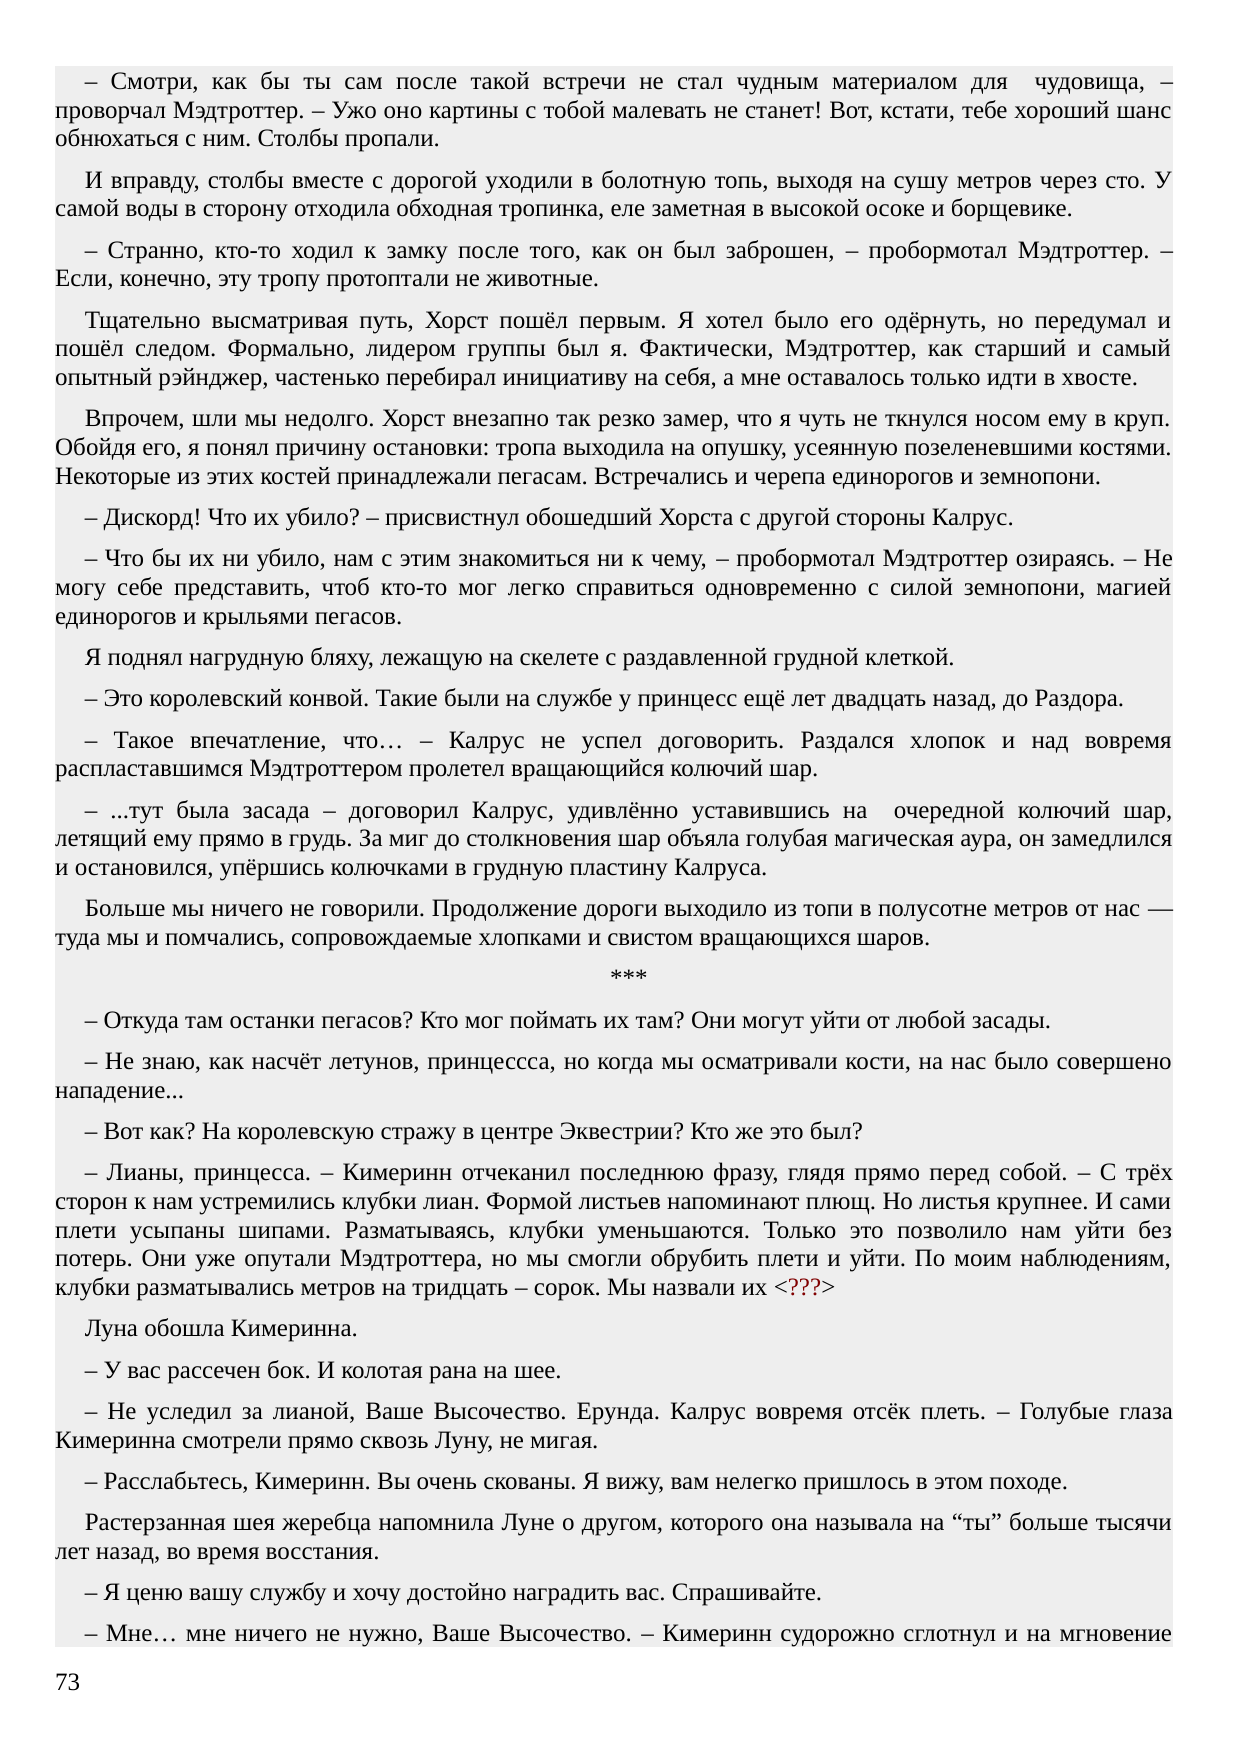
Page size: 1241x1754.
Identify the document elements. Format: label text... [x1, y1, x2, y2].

text Больше мы ничего не говорили. Продолжение дороги выходило из топи в полусотне метров от нас — туда мы и помчались, сопровождаемые хлопками и свистом вращающихся шаров. [55, 893, 1173, 951]
text – Что бы их ни убило, нам с этим знакомиться ни к чему, – пробормотал Мэдтроттер озираясь. – Не могу себе представить, чтоб кто-то мог легко справиться одновременно с силой земнопони, магией единорогов и крыльями пегасов. [55, 543, 1173, 630]
text – Вот как? На королевскую стражу в центре Эквестрии? Кто же это был? [55, 1116, 1173, 1145]
text – Не уследил за лианой, Ваше Высочество. Ерунда. Калрус вовремя отсёк плеть. – Голубые глаза Кимеринна смотрели прямо сквозь Луну, не мигая. [55, 1396, 1173, 1453]
text – ...тут была засада – договорил Калрус, удивлённо уставившись на очередной колючий шар, летящий ему прямо в грудь. За миг до столкновения шар объяла голубая магическая аура, он замедлился и остановился, упёршись колючками в грудную пластину Калруса. [55, 795, 1173, 881]
text – Не знаю, как насчёт летунов, принцессса, но когда мы осматривали кости, на нас было совершено нападение... [55, 1046, 1173, 1103]
text – У вас рассечен бок. И колотая рана на шее. [55, 1355, 1173, 1383]
text Растерзанная шея жеребца напомнила Луне о другом, которого она называла на “ты” больше тысячи лет назад, во время восстания. [55, 1507, 1173, 1565]
text Тщательно высматривая путь, Хорст пошёл первым. Я хотел было его одёрнуть, но передумал и пошёл следом. Формально, лидером группы был я. Фактически, Мэдтроттер, как старший и самый опытный рэйнджер, частенько перебирал инициативу на себя, а мне оставалось только идти в хвосте. [55, 305, 1173, 391]
text – Дискорд! Что их убило? – присвистнул обошедший Хорста с другой стороны Калрус. [55, 502, 1173, 531]
text *** [55, 963, 1173, 992]
text И вправду, столбы вместе с дорогой уходили в болотную топь, выходя на сушу метров через сто. У самой воды в сторону отходила обходная тропинка, еле заметная в высокой осоке и борщевике. [55, 165, 1173, 222]
text – Странно, кто-то ходил к замку после того, как он был заброшен, – пробормотал Мэдтроттер. – Если, конечно, эту тропу протоптали не животные. [55, 235, 1173, 292]
text Луна обошла Кимеринна. [55, 1313, 1173, 1342]
text – Мне… мне ничего не нужно, Ваше Высочество. – Кимеринн судорожно сглотнул и на мгновение [55, 1618, 1173, 1647]
text – Это королевский конвой. Такие были на службе у принцесс ещё лет двадцать назад, до Раздора. [55, 683, 1173, 712]
text – Смотри, как бы ты сам после такой встречи не стал чудным материалом для чудовища, – проворчал Мэдтроттер. – Ужо оно картины с тобой малевать не станет! Вот, кстати, тебе хороший шанс обнюхаться с ним. Столбы пропали. [55, 66, 1173, 152]
text – Расслабьтесь, Кимеринн. Вы очень скованы. Я вижу, вам нелегко пришлось в этом походе. [55, 1466, 1173, 1495]
text – Такое впечатление, что… – Калрус не успел договорить. Раздался хлопок и над вовремя распластавшимся Мэдтроттером пролетел вращающийся колючий шар. [55, 725, 1173, 782]
text Впрочем, шли мы недолго. Хорст внезапно так резко замер, что я чуть не ткнулся носом ему в круп. Обойдя его, я понял причину остановки: тропа выходила на опушку, усеянную позеленевшими костями. Некоторые из этих костей принадлежали пегасам. Встречались и черепа единорогов и земнопони. [55, 403, 1173, 490]
text Я поднял нагрудную бляху, лежащую на скелете с раздавленной грудной клеткой. [55, 642, 1173, 671]
text – Я ценю вашу службу и хочу достойно наградить вас. Спрашивайте. [55, 1577, 1173, 1606]
text – Откуда там останки пегасов? Кто мог поймать их там? Они могут уйти от любой засады. [55, 1005, 1173, 1033]
text – Лианы, принцесса. – Кимеринн отчеканил последнюю фразу, глядя прямо перед собой. – С трёх сторон к нам устремились клубки лиан. Формой листьев напоминают плющ. Но листья крупнее. И сами плети усыпаны шипами. Разматываясь, клубки уменьшаются. Только это позволило нам уйти без потерь. Они уже опутали Мэдтроттера, но мы смогли обрубить плети и уйти. По моим наблюдениям, клубки разматывались метров на тридцать – сорок. Мы назвали их <???> [55, 1157, 1173, 1301]
